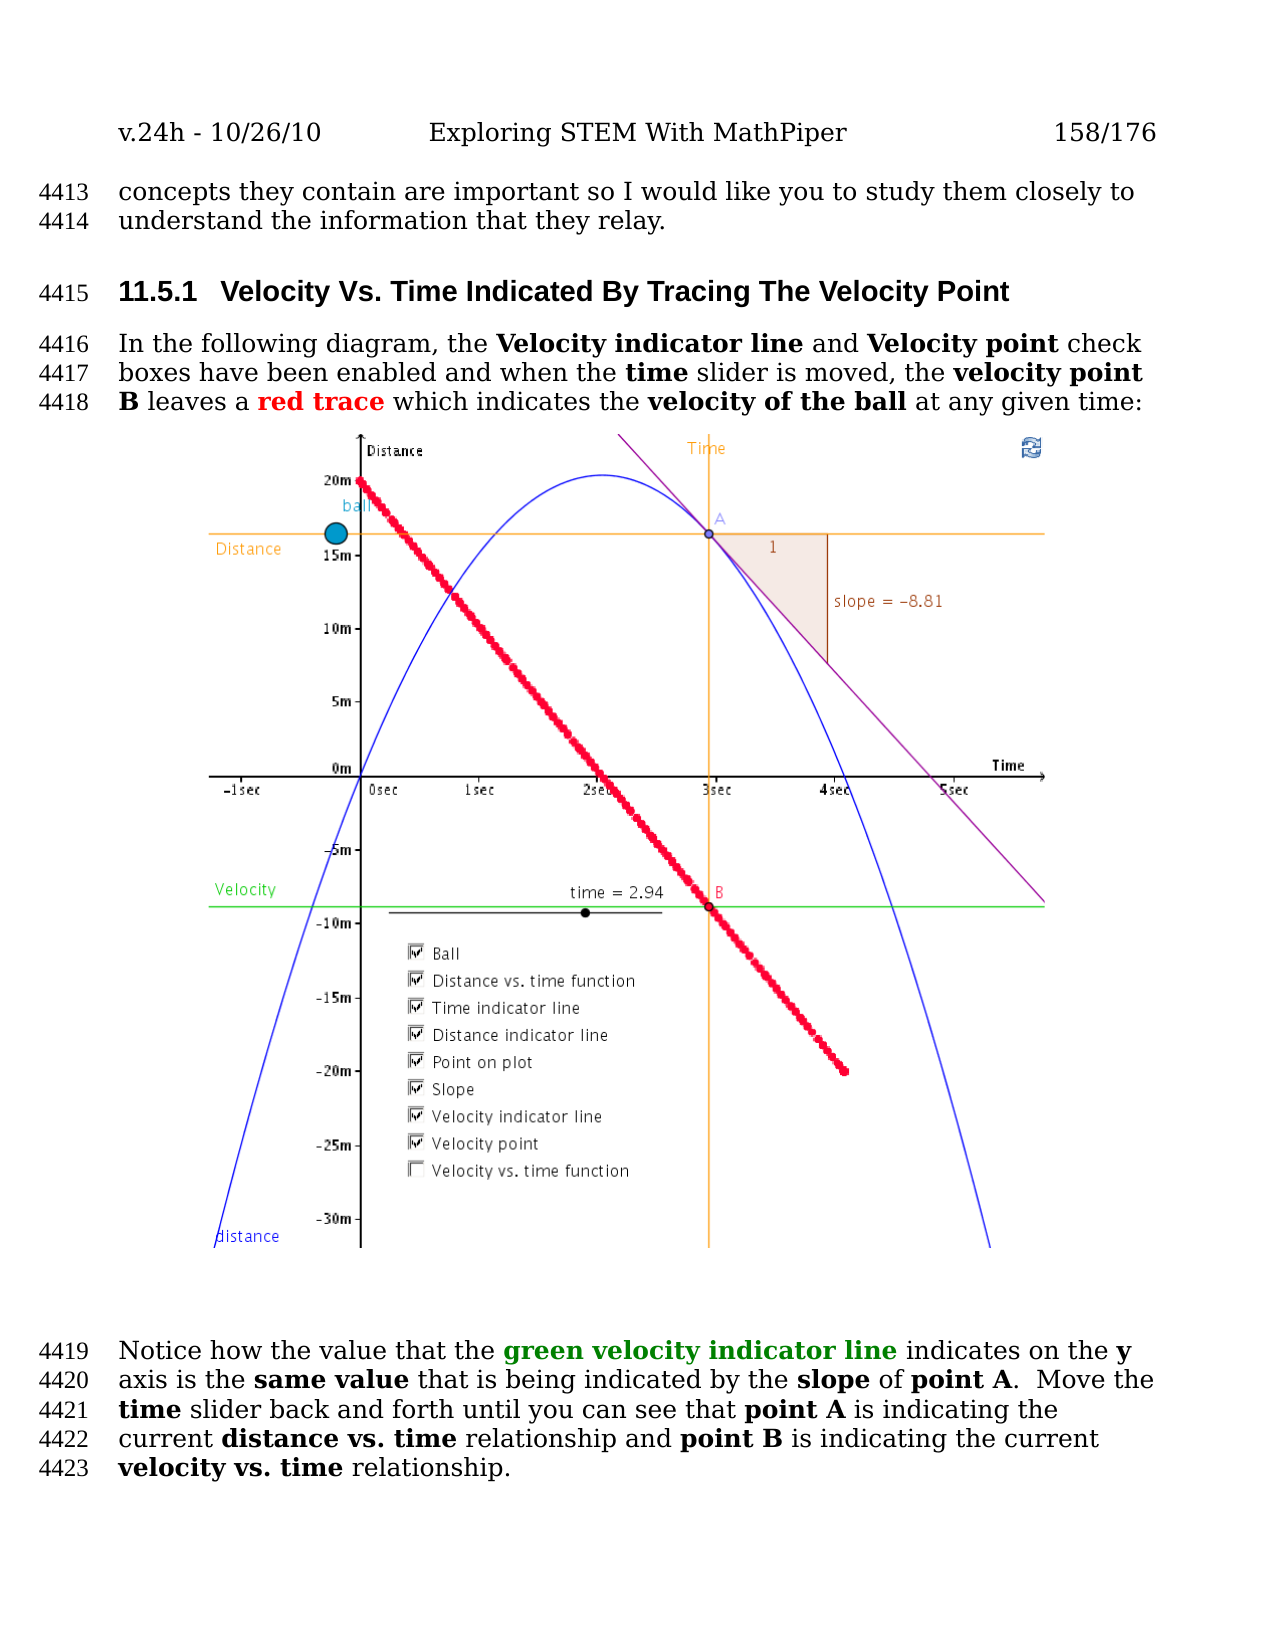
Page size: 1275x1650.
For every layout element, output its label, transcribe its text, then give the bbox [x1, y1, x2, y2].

text concepts they contain are important so I would like you to study them closely to understand the information that they relay. [118, 177, 1157, 235]
subtitle Velocity Vs. Time Indicated By Tracing The Velocity Point [118, 274, 1157, 308]
text In the following diagram, the Velocity indicator line and Velocity point check boxes have been enabled and when the time slider is moved, the velocity point B leaves a red trace which indicates the velocity of the ball at any given time: [118, 329, 1157, 417]
text Notice how the value that the green velocity indicator line indicates on the y axis is the same value that is being indicated by the slope of point A. Move the time slider back and forth until you can see that point A is indicating the current distance vs. time relationship and point B is indicating the current velocity vs. time relationship. [118, 1336, 1157, 1483]
picture [208, 434, 1045, 1248]
